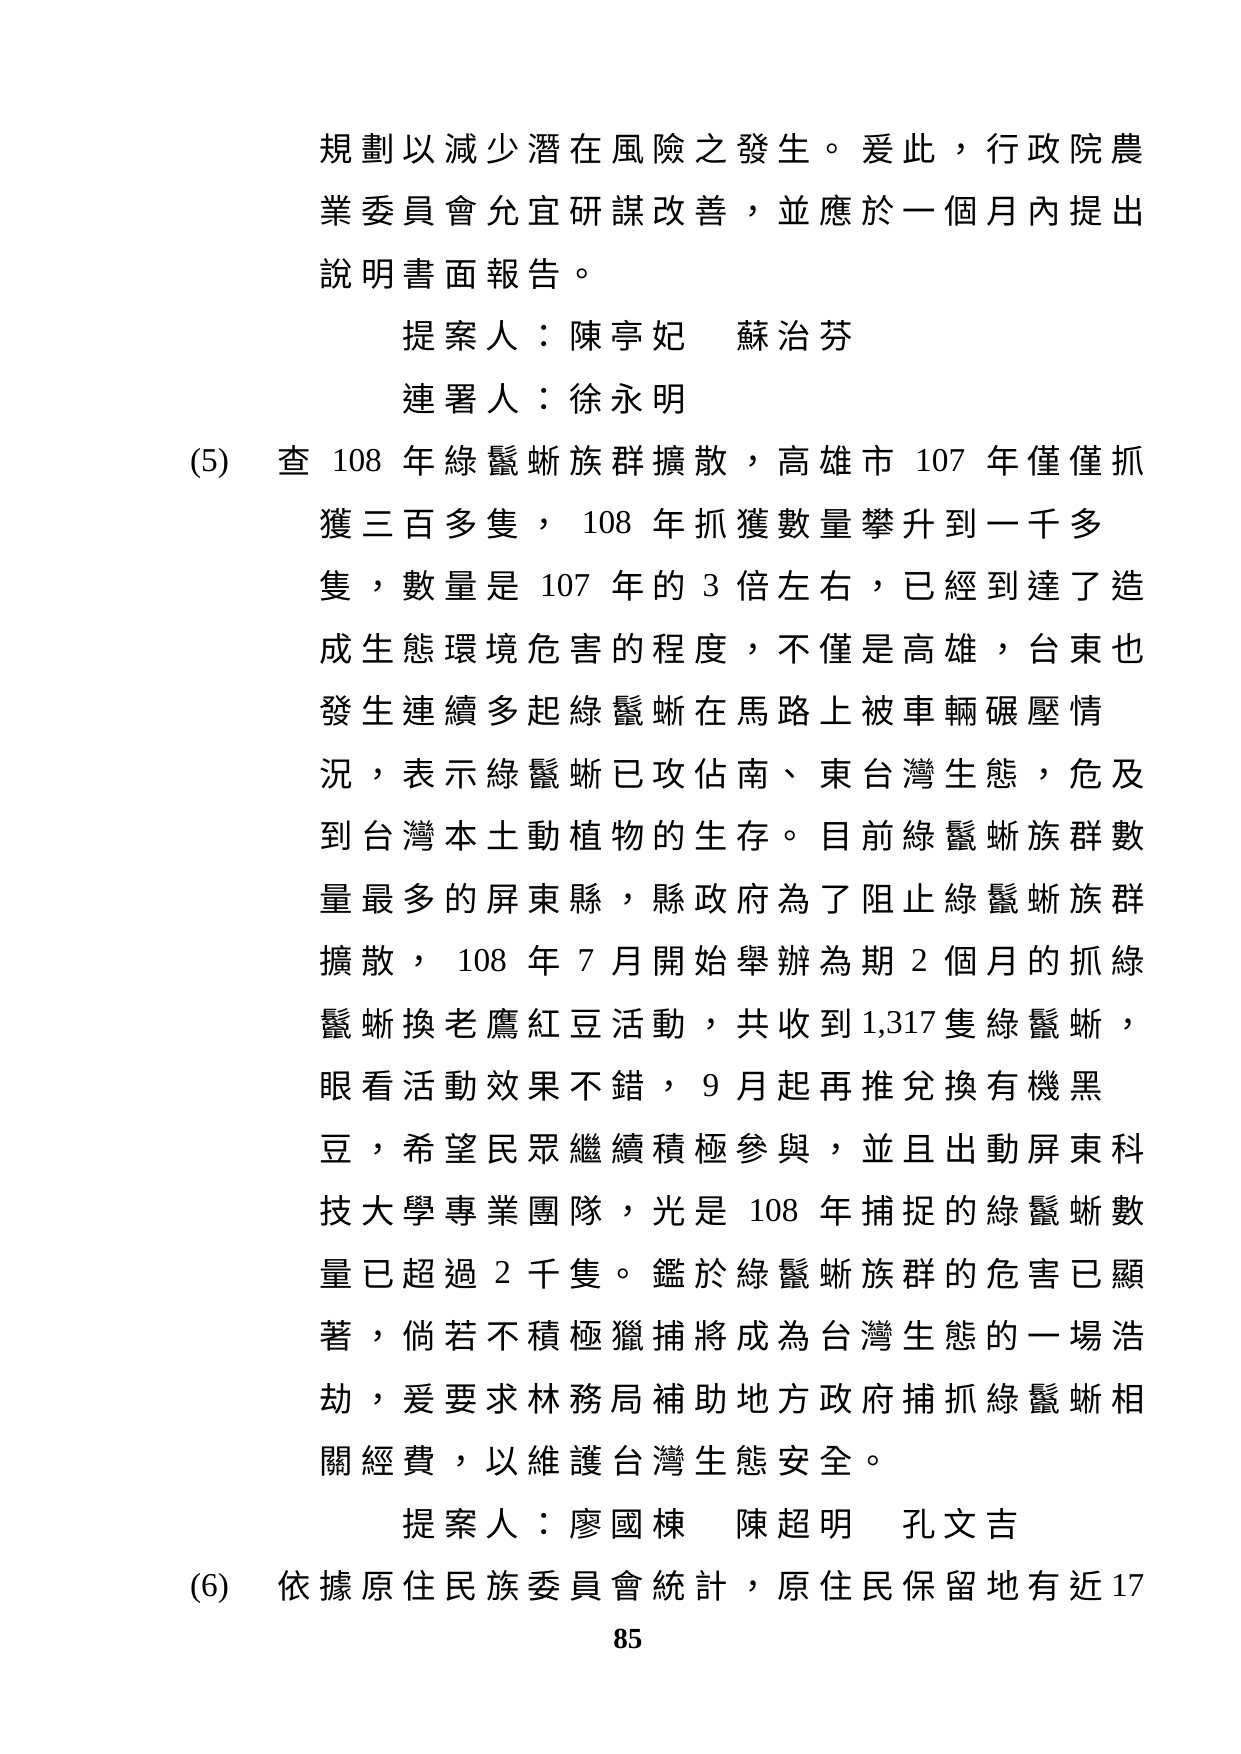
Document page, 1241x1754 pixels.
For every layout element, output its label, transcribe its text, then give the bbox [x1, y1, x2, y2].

text 提案人：陳亭妃 蘇治芬 [384, 292, 1044, 355]
list 規劃以減少潛在風險之發生。爰此，行政院農業委員會允宜研謀改善，並應於一個月內提出說明書面報告。 [179, 105, 1148, 292]
text 連署人：徐永明 [384, 355, 1044, 417]
text 提案人：廖國棟 陳超明 孔文吉 [384, 1480, 1044, 1542]
list 查108年綠鬣蜥族群擴散，高雄市107年僅僅抓獲三百多隻，108年抓獲數量攀升到一千多隻，數量是107年的3倍左右，已經到達了造成生態環境危害的程度，不僅是高雄，台東也發生連續多起綠鬣蜥在馬路上被車輛碾壓情況，表示綠鬣蜥已攻佔南、東台灣生態，危及到台灣本土動植物的生存。目前綠鬣蜥族群數量最多的屏東縣，縣政府為了阻止綠鬣蜥族群擴散，108年7月開始舉辦為期2個月的抓綠鬣蜥換老鷹紅豆活動，共收到1,317隻綠鬣蜥，眼看活動效果不錯，9月起再推兌換有機黑豆，希望民眾繼續積極參與，並且出動屏東科技大學專業團隊，光是108年捕捉的綠鬣蜥數量已超過2千隻。鑑於綠鬣蜥族群的危害已顯著，倘若不積極獵捕將成為台灣生態的一場浩劫，爰要求林務局補助地方政府捕抓綠鬣蜥相關經費，以維護台灣生態安全。 [179, 417, 1148, 1480]
list 依據原住民族委員會統計，原住民保留地有近17 [179, 1542, 1148, 1605]
